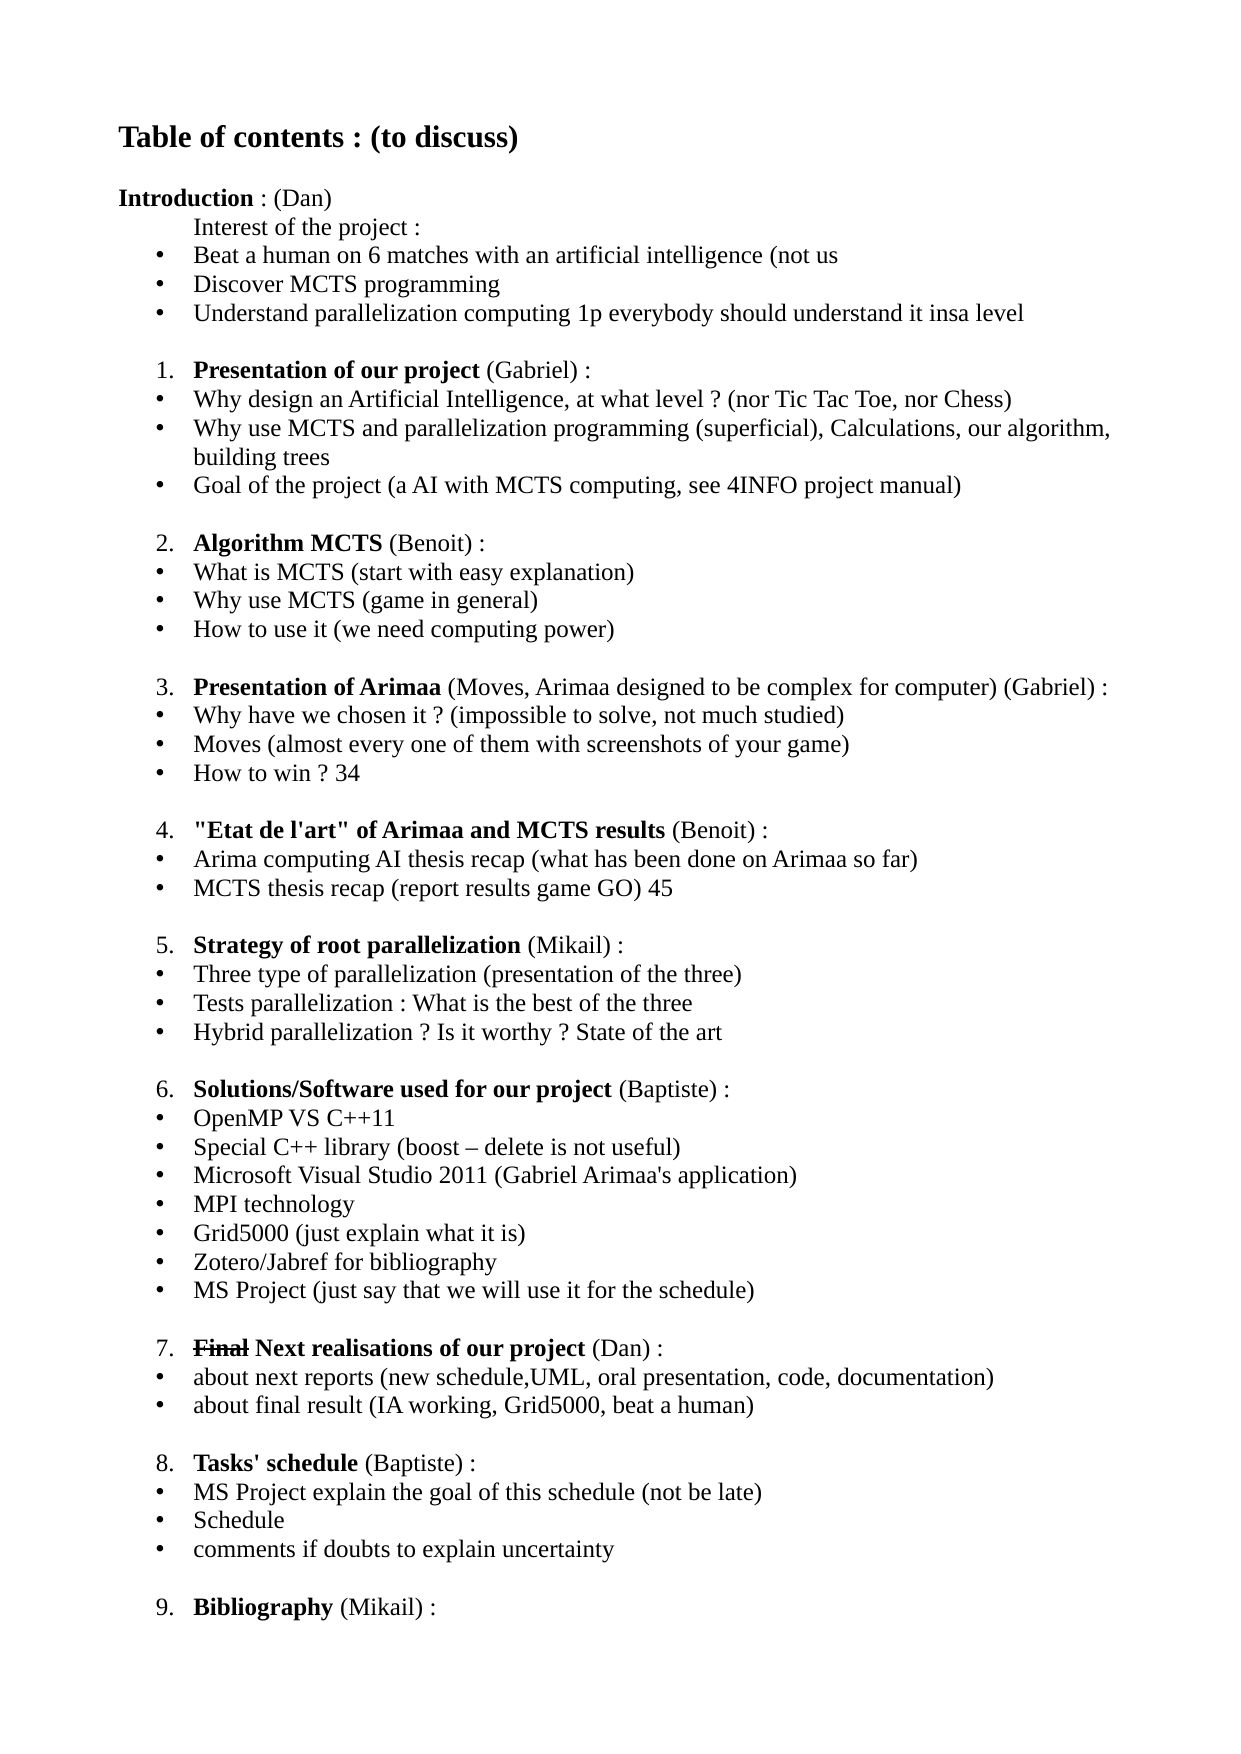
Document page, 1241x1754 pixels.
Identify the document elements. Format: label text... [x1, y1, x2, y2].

list Why design an Artificial Intelligence, at what level ? (nor Tic Tac Toe, nor Chess) [156, 384, 1122, 413]
list Strategy of root parallelization (Mikail) : [156, 930, 1122, 959]
list Understand parallelization computing 1p everybody should understand it insa level [156, 298, 1122, 327]
list about final result (IA working, Grid5000, beat a human) [156, 1390, 1122, 1419]
list Why use MCTS (game in general) [156, 585, 1122, 614]
text Introduction : (Dan) [118, 183, 1122, 212]
list Goal of the project (a AI with MCTS computing, see 4INFO project manual) [156, 470, 1122, 499]
list MPI technology [156, 1189, 1122, 1218]
list Microsoft Visual Studio 2011 (Gabriel Arimaa's application) [156, 1160, 1122, 1189]
list Presentation of our project (Gabriel) : [156, 355, 1122, 384]
list Hybrid parallelization ? Is it worthy ? State of the art [156, 1017, 1122, 1045]
list Final Next realisations of our project (Dan) : [156, 1333, 1122, 1362]
list Why have we chosen it ? (impossible to solve, not much studied) [156, 700, 1122, 729]
list Interest of the project : [156, 212, 1122, 240]
list Grid5000 (just explain what it is) [156, 1218, 1122, 1247]
list Discover MCTS programming [156, 269, 1122, 298]
list Schedule [156, 1505, 1122, 1534]
list Zotero/Jabref for bibliography [156, 1247, 1122, 1275]
list MS Project (just say that we will use it for the schedule) [156, 1275, 1122, 1304]
list comments if doubts to explain uncertainty [156, 1534, 1122, 1563]
list OpenMP VS C++11 [156, 1103, 1122, 1132]
list Special C++ library (boost – delete is not useful) [156, 1132, 1122, 1160]
list Arima computing AI thesis recap (what has been done on Arimaa so far) [156, 844, 1122, 873]
list Tests parallelization : What is the best of the three [156, 988, 1122, 1017]
list "Etat de l'art" of Arimaa and MCTS results (Benoit) : [156, 815, 1122, 844]
list MCTS thesis recap (report results game GO) 45 [156, 873, 1122, 902]
text Table of contents : (to discuss) [118, 118, 1122, 154]
list Bibliography (Mikail) : [156, 1592, 1122, 1620]
list about next reports (new schedule,UML, oral presentation, code, documentation) [156, 1362, 1122, 1390]
list How to use it (we need computing power) [156, 614, 1122, 643]
list MS Project explain the goal of this schedule (not be late) [156, 1477, 1122, 1505]
list Three type of parallelization (presentation of the three) [156, 959, 1122, 988]
list Algorithm MCTS (Benoit) : [156, 528, 1122, 557]
list Why use MCTS and parallelization programming (superficial), Calculations, our algorithm, building trees [156, 413, 1122, 470]
list What is MCTS (start with easy explanation) [156, 557, 1122, 585]
list How to win ? 34 [156, 758, 1122, 787]
list Beat a human on 6 matches with an artificial intelligence (not us [156, 240, 1122, 269]
list Moves (almost every one of them with screenshots of your game) [156, 729, 1122, 758]
list Presentation of Arimaa (Moves, Arimaa designed to be complex for computer) (Gabriel) : [156, 672, 1122, 700]
list Tasks' schedule (Baptiste) : [156, 1448, 1122, 1477]
list Solutions/Software used for our project (Baptiste) : [156, 1074, 1122, 1103]
